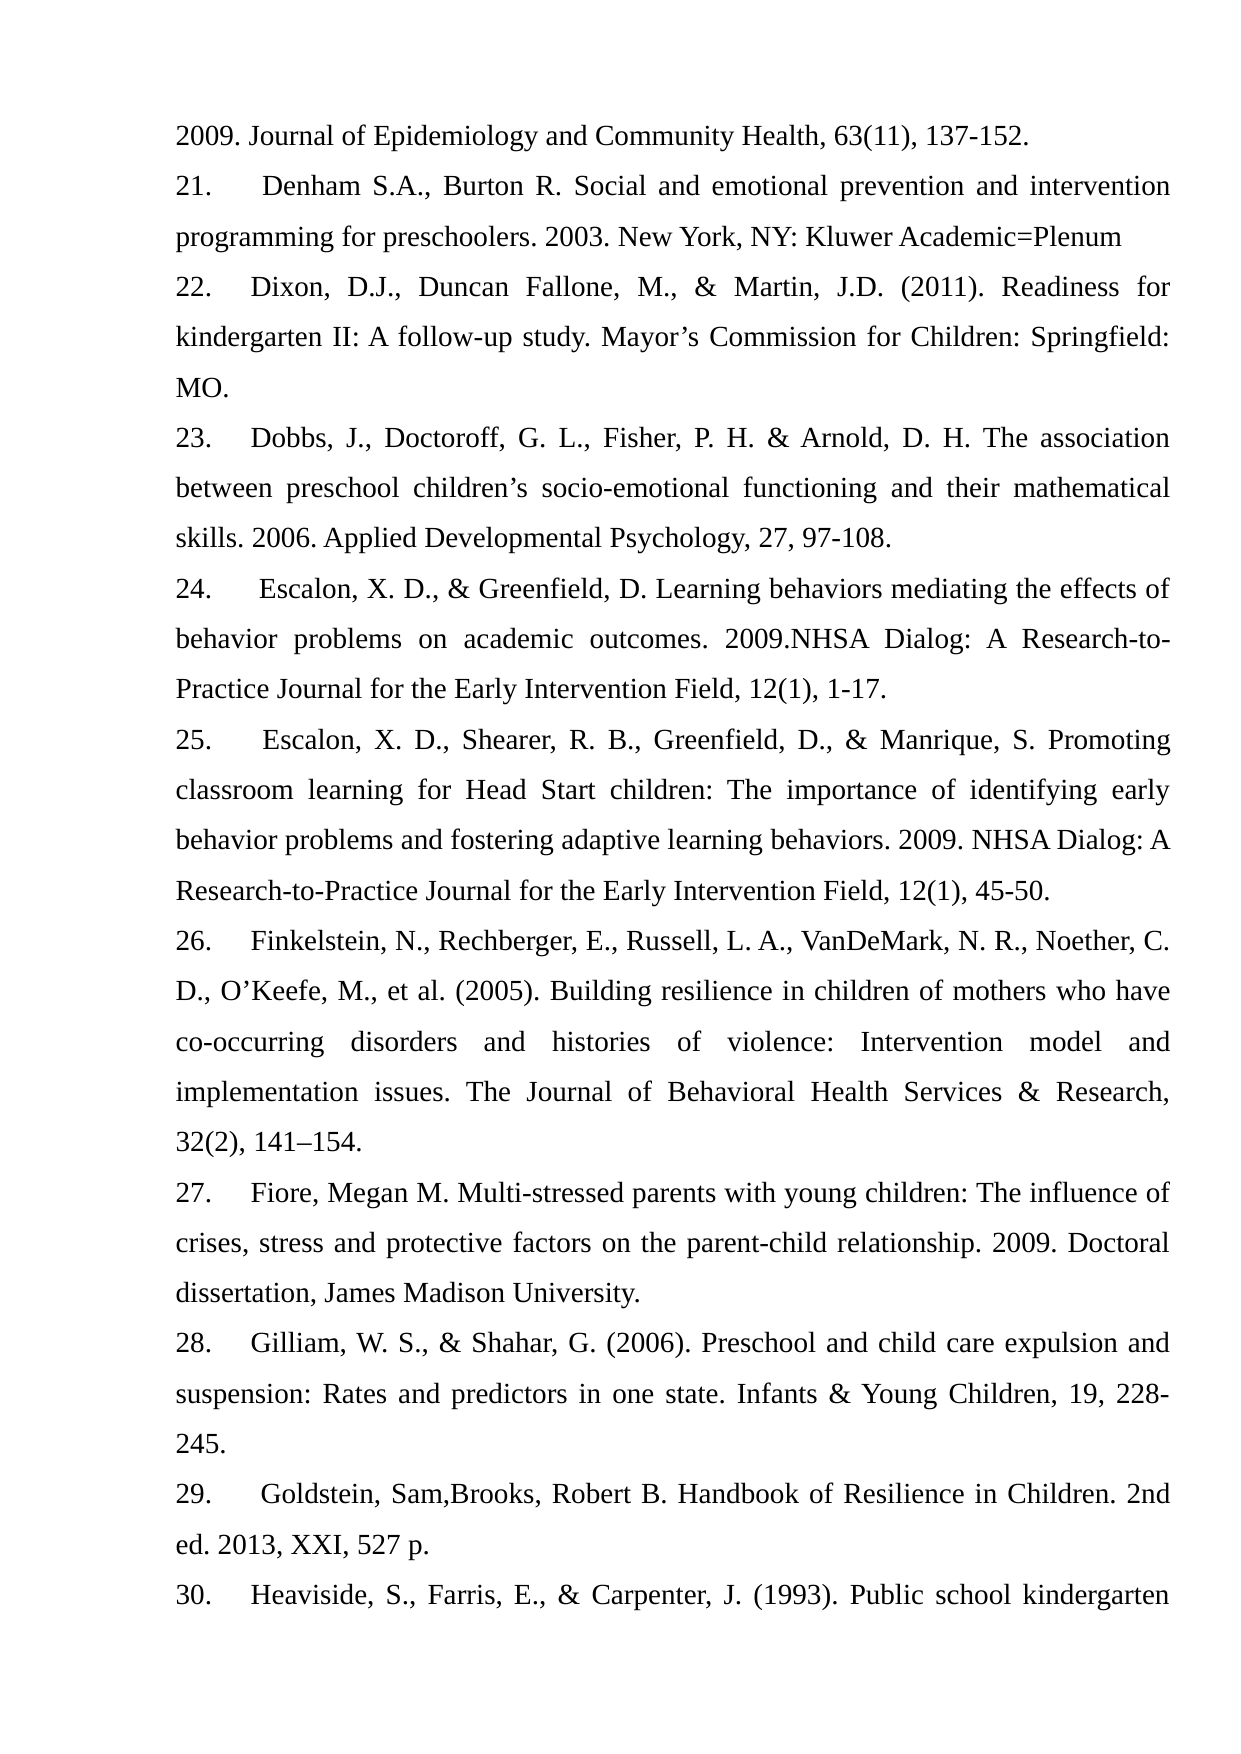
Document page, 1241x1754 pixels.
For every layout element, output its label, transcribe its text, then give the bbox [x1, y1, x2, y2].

list Finkelstein, N., Rechberger, E., Russell, L. A., VanDeMark, N. R., Noether, C. D., O’Keefe, M., et al. (2005). Building resilience in children of mothers who have co-occurring disorders and histories of violence: Intervention model and implementation issues. The Journal of Behavioral Health Services & Research, 32(2), 141–154. [175, 923, 1171, 1158]
list Escalon, X. D., Shearer, R. B., Greenfield, D., & Manrique, S. Promoting classroom learning for Head Start children: The importance of identifying early behavior problems and fostering adaptive learning behaviors. 2009. NHSA Dialog: A Research-to-Practice Journal for the Early Intervention Field, 12(1), 45-50. [175, 722, 1171, 906]
list Heaviside, S., Farris, E., & Carpenter, J. (1993). Public school kindergarten [175, 1577, 1171, 1611]
list Dixon, D.J., Duncan Fallone, M., & Martin, J.D. (2011). Readiness for kindergarten II: A follow-up study. Mayor’s Commission for Children: Springfield: MO. [175, 269, 1171, 403]
list Goldstein, Sam,Brooks, Robert B. Handbook of Resilience in Children. 2nd ed. 2013, XXI, 527 p. [175, 1477, 1171, 1560]
list Denham S.A., Burton R. Social and emotional prevention and intervention programming for preschoolers. 2003. New York, NY: Kluwer Academic=Plenum [175, 168, 1171, 252]
list 2009. Journal of Epidemiology and Community Health, 63(11), 137-152. [175, 118, 1171, 152]
list Escalon, X. D., & Greenfield, D. Learning behaviors mediating the effects of behavior problems on academic outcomes. 2009.NHSA Dialog: A Research-to-Practice Journal for the Early Intervention Field, 12(1), 1-17. [175, 571, 1171, 705]
list Gilliam, W. S., & Shahar, G. (2006). Preschool and child care expulsion and suspension: Rates and predictors in one state. Infants & Young Children, 19, 228-245. [175, 1326, 1171, 1460]
list Fiore, Megan M. Multi-stressed parents with young children: The influence of crises, stress and protective factors on the parent-child relationship. 2009. Doctoral dissertation, James Madison University. [175, 1175, 1171, 1309]
list Dobbs, J., Doctoroff, G. L., Fisher, P. H. & Arnold, D. H. The association between preschool children’s socio-emotional functioning and their mathematical skills. 2006. Applied Developmental Psychology, 27, 97-108. [175, 420, 1171, 554]
